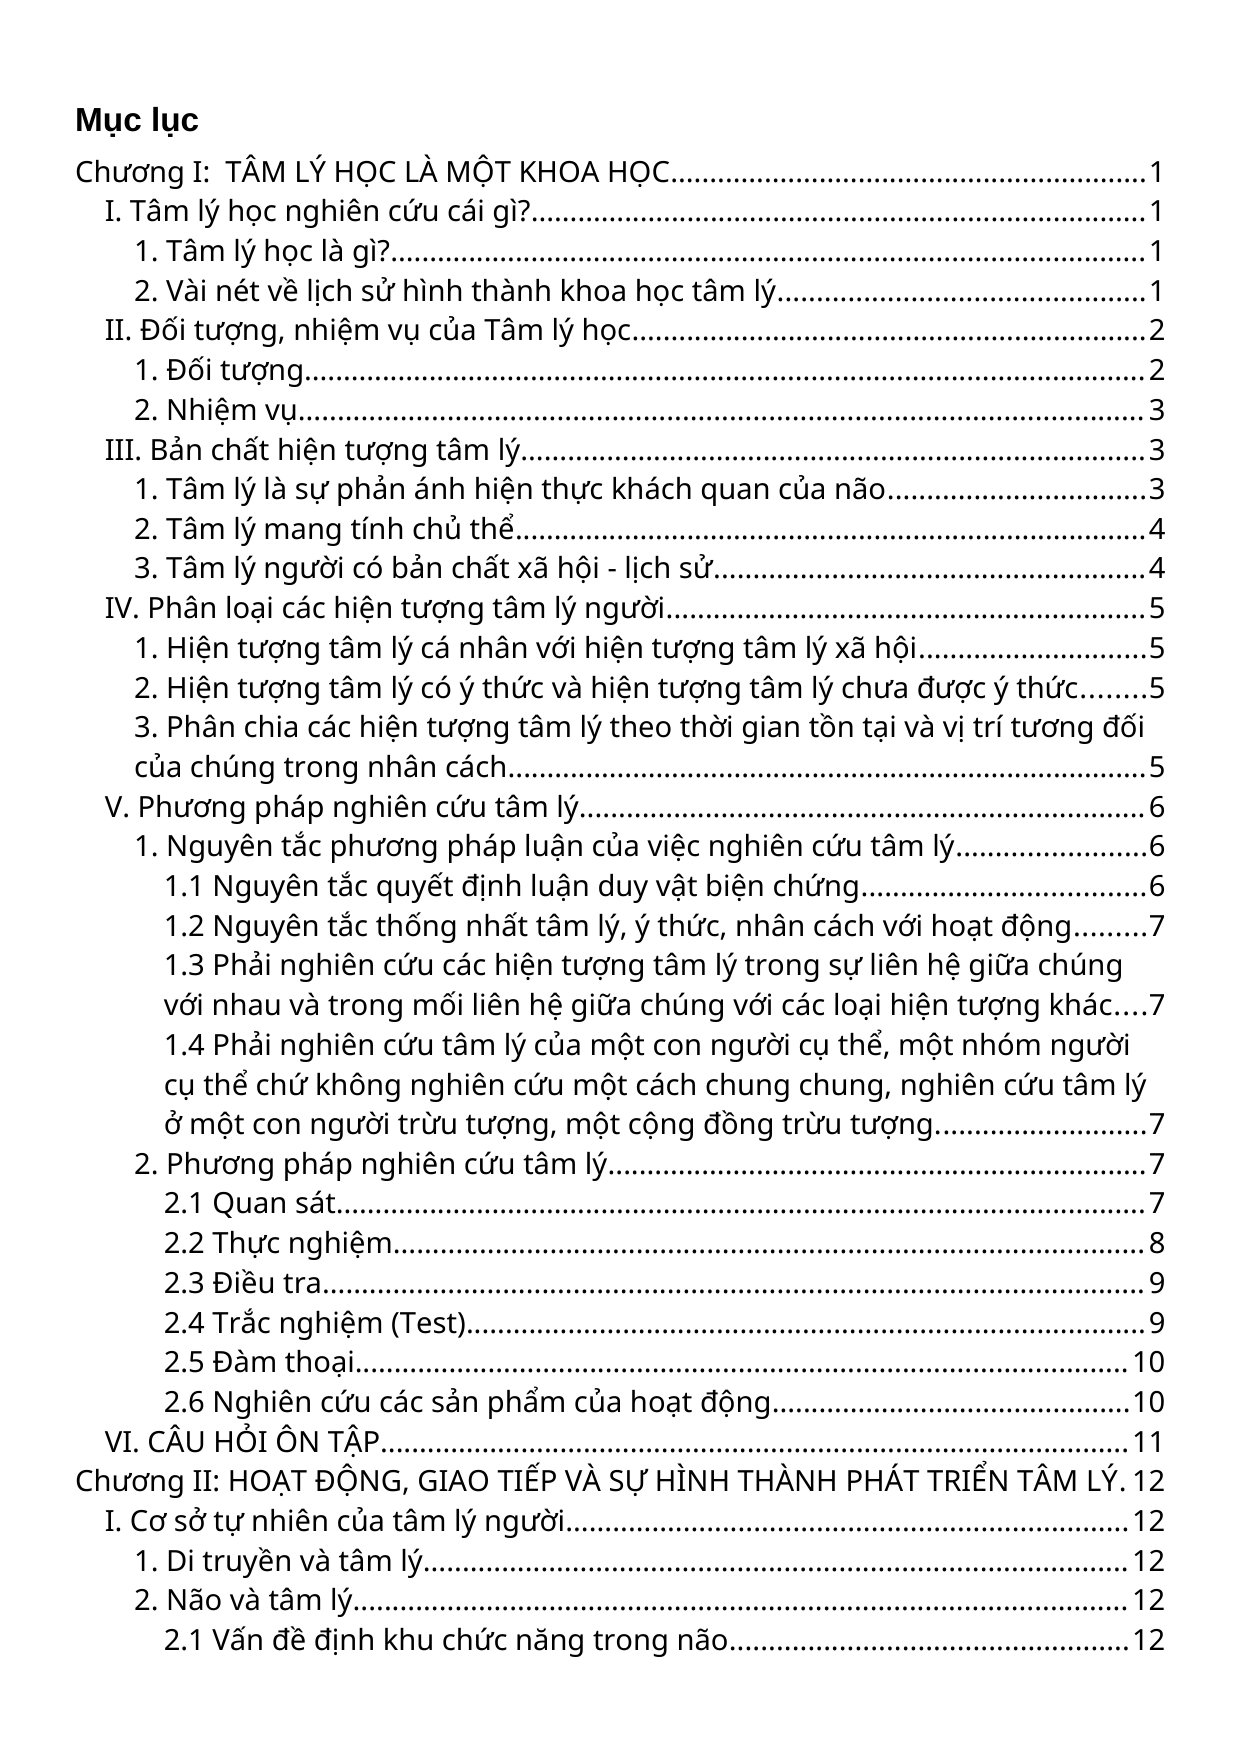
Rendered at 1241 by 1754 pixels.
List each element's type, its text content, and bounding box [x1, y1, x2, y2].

text Chương I: TÂM LÝ HỌC LÀ MỘT KHOA HỌC 1 [75, 151, 1165, 191]
text 2. Hiện tượng tâm lý có ý thức và hiện tượng tâm lý chưa được ý thức 5 [134, 667, 1165, 707]
text 3. Phân chia các hiện tượng tâm lý theo thời gian tồn tại và vị trí tương đối của chúng trong nhân cách 5 [134, 707, 1165, 786]
text 2. Vài nét về lịch sử hình thành khoa học tâm lý 1 [134, 270, 1165, 310]
text 2.2 Thực nghiệm 8 [163, 1222, 1165, 1262]
text 2.1 Vấn đề định khu chức năng trong não 12 [163, 1619, 1165, 1659]
text V. Phương pháp nghiên cứu tâm lý 6 [104, 786, 1165, 826]
text 2.6 Nghiên cứu các sản phẩm của hoạt động 10 [163, 1381, 1165, 1421]
text Chương II: HOẠT ĐỘNG, GIAO TIẾP VÀ SỰ HÌNH THÀNH PHÁT TRIỂN TÂM LÝ 12 [75, 1461, 1165, 1500]
text 1.2 Nguyên tắc thống nhất tâm lý, ý thức, nhân cách với hoạt động 7 [163, 905, 1165, 945]
text 1.3 Phải nghiên cứu các hiện tượng tâm lý trong sự liên hệ giữa chúng với nhau và trong mối liên hệ giữa chúng với các loại hiện tượng khác 7 [163, 945, 1165, 1024]
text I. Cơ sở tự nhiên của tâm lý người 12 [104, 1500, 1165, 1540]
text IV. Phân loại các hiện tượng tâm lý người 5 [104, 587, 1165, 627]
text 2. Nhiệm vụ 3 [134, 389, 1165, 429]
text 1. Tâm lý học là gì? 1 [134, 230, 1165, 270]
text 2.5 Đàm thoại 10 [163, 1342, 1165, 1381]
text 1. Đối tượng 2 [134, 349, 1165, 389]
text 1. Hiện tượng tâm lý cá nhân với hiện tượng tâm lý xã hội 5 [134, 627, 1165, 667]
text 2.4 Trắc nghiệm (Test) 9 [163, 1302, 1165, 1342]
text 2. Phương pháp nghiên cứu tâm lý 7 [134, 1143, 1165, 1183]
text 1. Tâm lý là sự phản ánh hiện thực khách quan của não 3 [134, 468, 1165, 508]
text 2.3 Điều tra 9 [163, 1262, 1165, 1302]
text III. Bản chất hiện tượng tâm lý 3 [104, 429, 1165, 468]
text 2.1 Quan sát 7 [163, 1183, 1165, 1222]
text I. Tâm lý học nghiên cứu cái gì? 1 [104, 191, 1165, 230]
text VI. CÂU HỎI ÔN TẬP 11 [104, 1421, 1165, 1461]
text 2. Não và tâm lý 12 [134, 1580, 1165, 1619]
text 3. Tâm lý người có bản chất xã hội - lịch sử 4 [134, 548, 1165, 587]
text 1. Di truyền và tâm lý 12 [134, 1540, 1165, 1580]
text II. Đối tượng, nhiệm vụ của Tâm lý học 2 [104, 310, 1165, 349]
text 2. Tâm lý mang tính chủ thể 4 [134, 508, 1165, 548]
text 1.1 Nguyên tắc quyết định luận duy vật biện chứng 6 [163, 865, 1165, 905]
subtitle Mục lục [75, 100, 1165, 138]
text 1.4 Phải nghiên cứu tâm lý của một con người cụ thể, một nhóm người cụ thể chứ không nghiên cứu một cách chung chung, nghiên cứu tâm lý ở một con người trừu tượng, một cộng đồng trừu tượng. 7 [163, 1024, 1165, 1143]
text 1. Nguyên tắc phương pháp luận của việc nghiên cứu tâm lý 6 [134, 826, 1165, 865]
